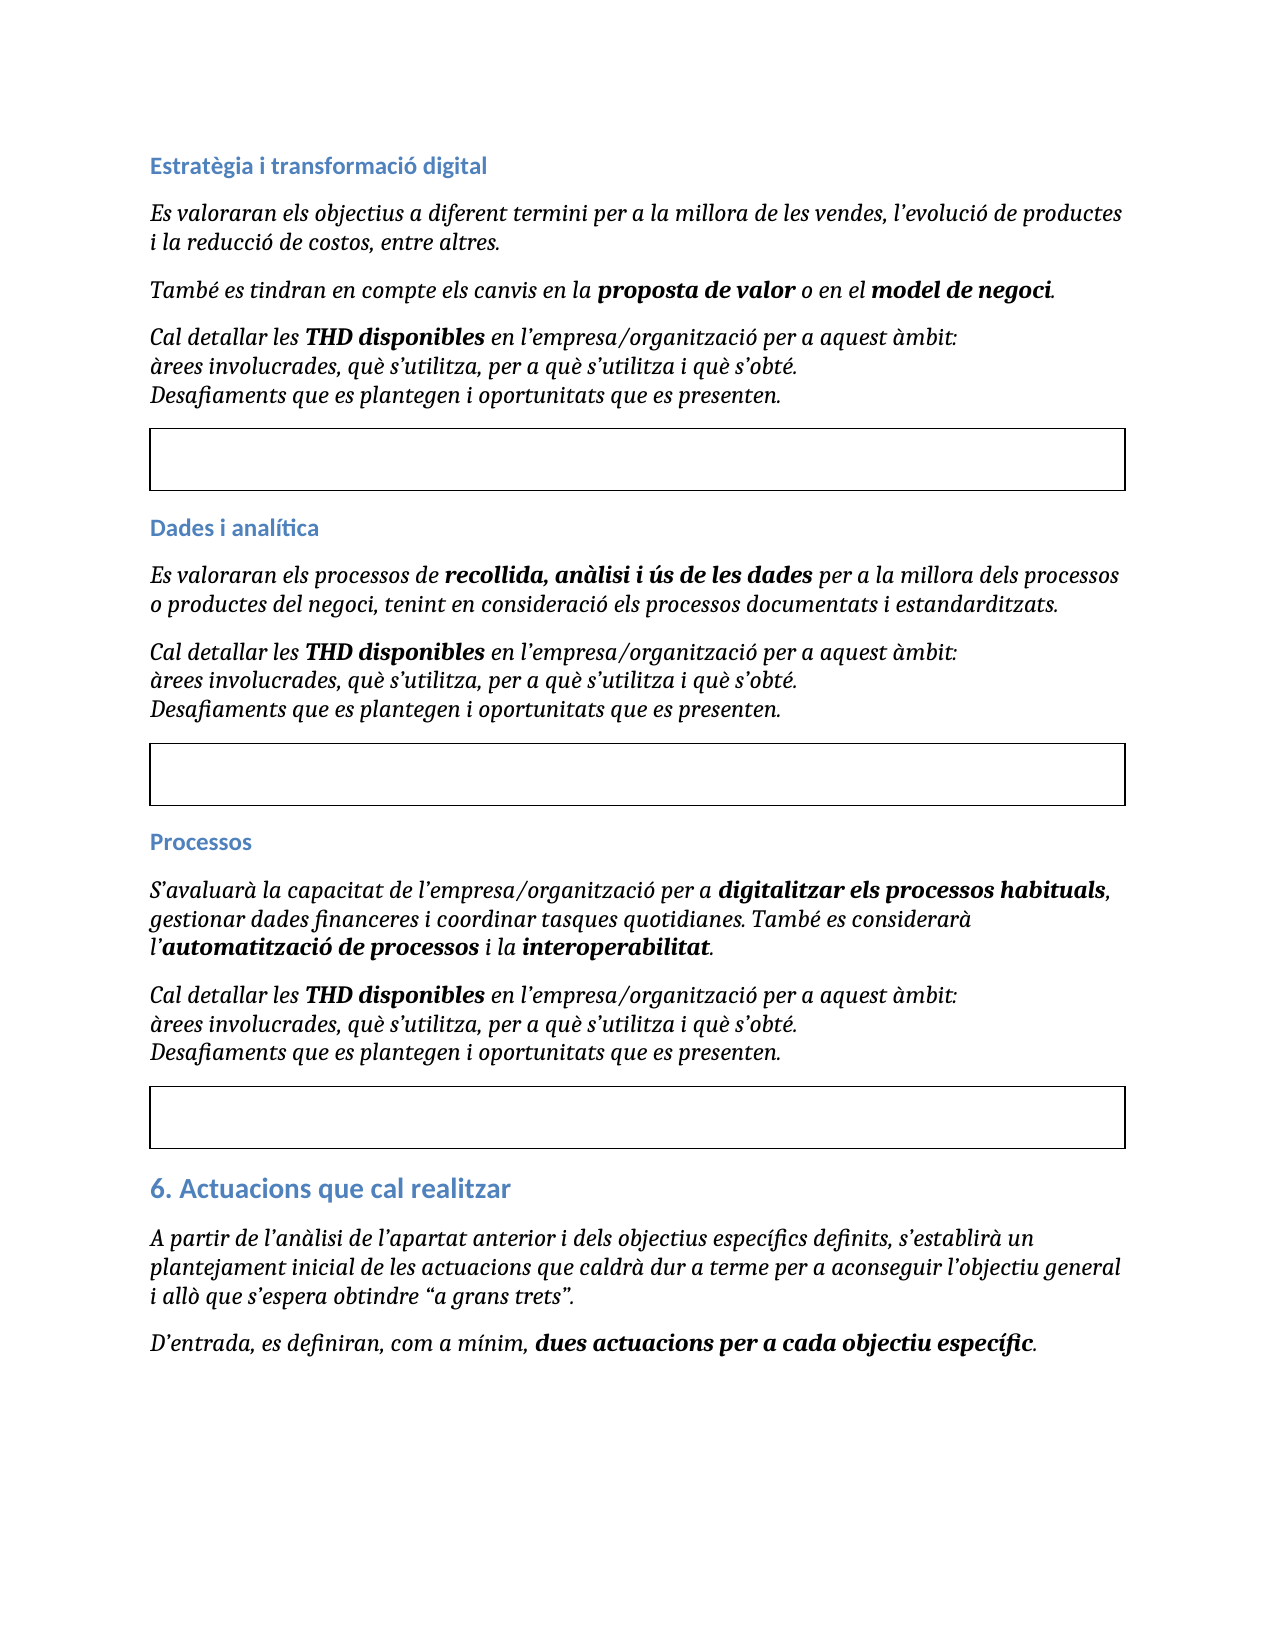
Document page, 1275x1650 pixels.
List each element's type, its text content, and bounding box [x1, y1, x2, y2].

subtitle Estratègia i transformació digital [150, 150, 1125, 181]
text S’avaluarà la capacitat de l’empresa/organització per a digitalitzar els processos habituals, gestionar dades financeres i coordinar tasques quotidianes. També es considerarà l’automatització de processos i la interoperabilitat. [150, 876, 1125, 962]
text D’entrada, es definiran, com a mínim, dues actuacions per a cada objectiu específic. [150, 1329, 1125, 1358]
text A partir de l’anàlisi de l’apartat anterior i dels objectius específics definits, s’establirà un plantejament inicial de les actuacions que caldrà dur a terme per a aconseguir l’objectiu general i allò que s’espera obtindre “a grans trets”. [150, 1224, 1125, 1310]
text Cal detallar les THD disponibles en l’empresa/organització per a aquest àmbit: àrees involucrades, què s’utilitza, per a què s’utilitza i què s’obté. Desafiaments que es plantegen i oportunitats que es presenten. [150, 323, 1125, 409]
text Es valoraran els objectius a diferent termini per a la millora de les vendes, l’evolució de productes i la reducció de costos, entre altres. [150, 199, 1125, 257]
text Es valoraran els processos de recollida, anàlisi i ús de les dades per a la millora dels processos o productes del negoci, tenint en consideració els processos documentats i estandarditzats. [150, 561, 1125, 619]
subtitle Dades i analítica [150, 512, 1125, 542]
table_header [151, 429, 1124, 490]
subtitle 6. Actuacions que cal realitzar [150, 1170, 1125, 1205]
text Cal detallar les THD disponibles en l’empresa/organització per a aquest àmbit: àrees involucrades, què s’utilitza, per a què s’utilitza i què s’obté. Desafiaments que es plantegen i oportunitats que es presenten. [150, 637, 1125, 724]
table_header [151, 1087, 1124, 1148]
subtitle Processos [150, 826, 1125, 857]
table_header [151, 744, 1124, 804]
text Cal detallar les THD disponibles en l’empresa/organització per a aquest àmbit: àrees involucrades, què s’utilitza, per a què s’utilitza i què s’obté. Desafiaments que es plantegen i oportunitats que es presenten. [150, 981, 1125, 1067]
text També es tindran en compte els canvis en la proposta de valor o en el model de negoci. [150, 276, 1125, 304]
